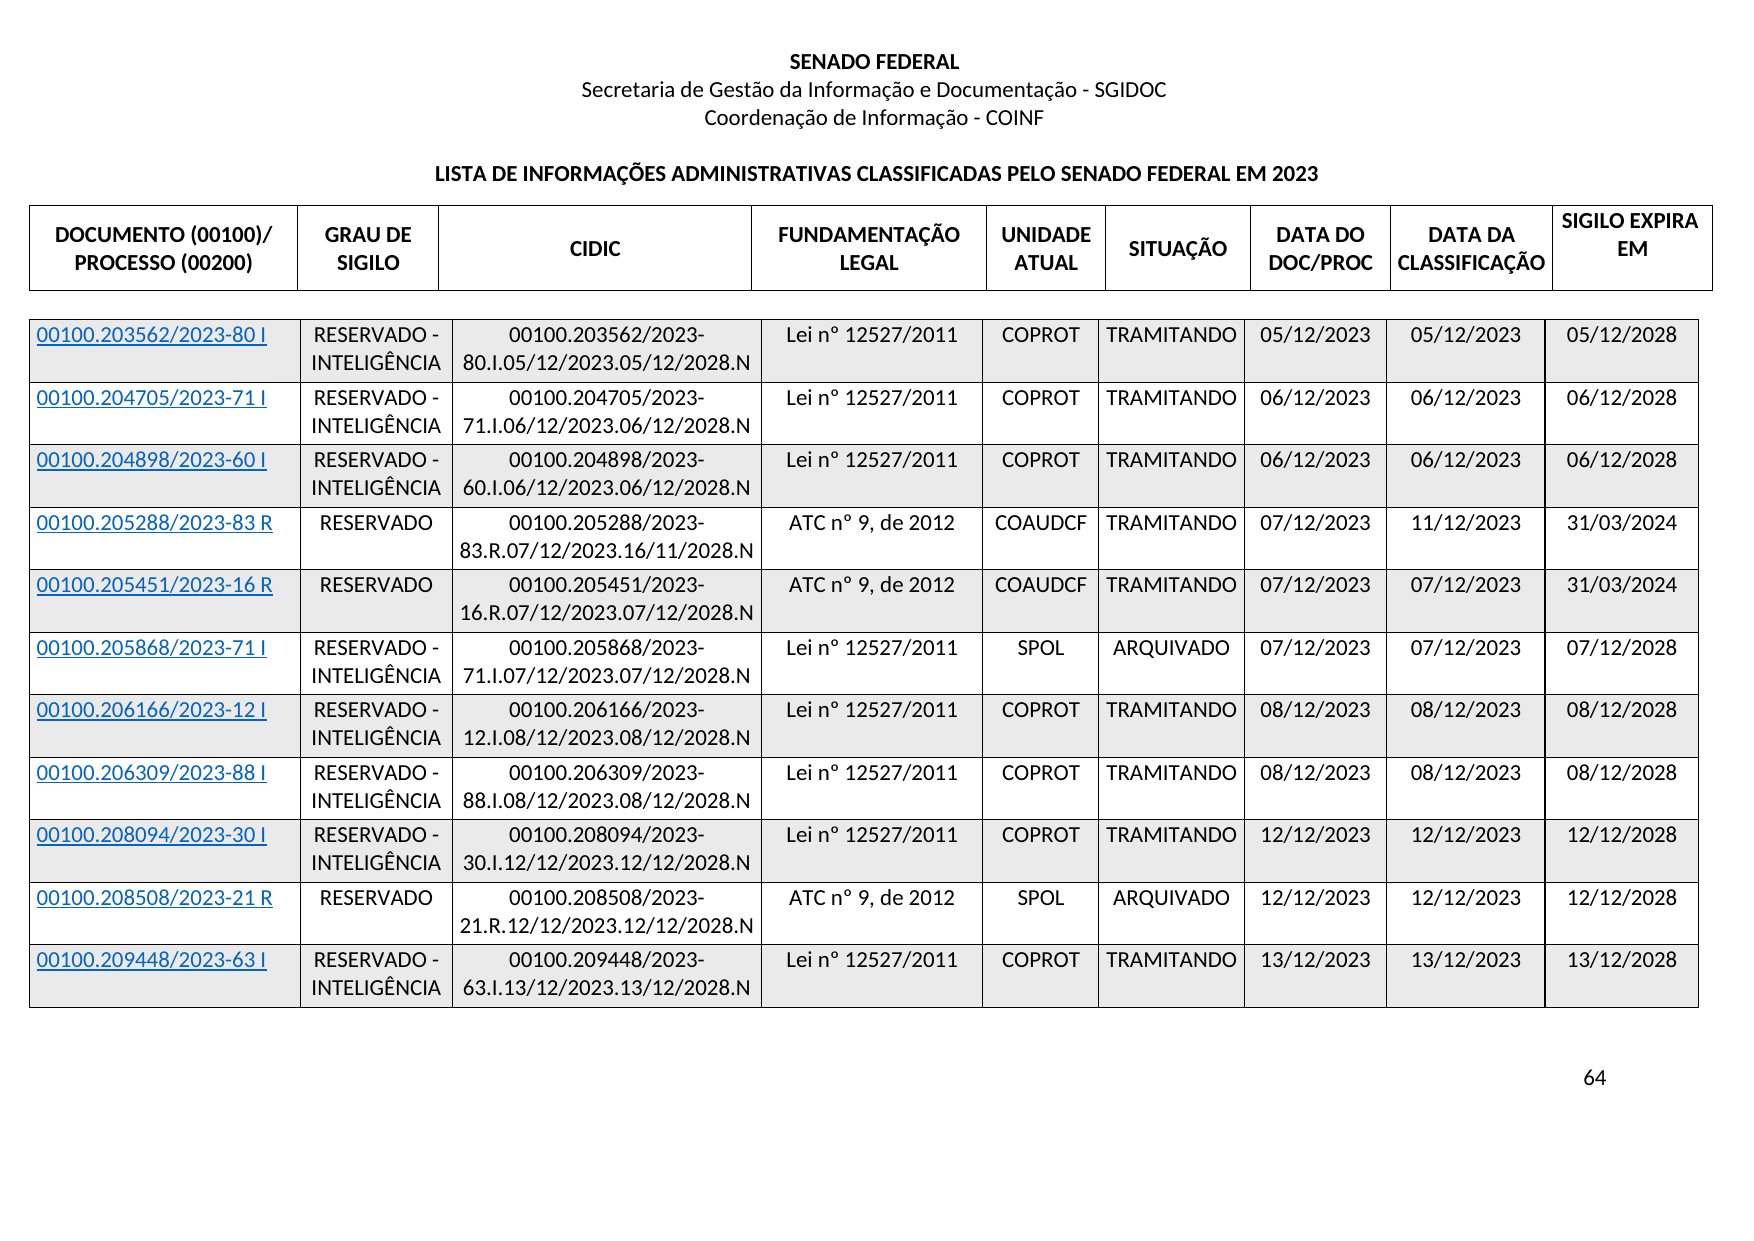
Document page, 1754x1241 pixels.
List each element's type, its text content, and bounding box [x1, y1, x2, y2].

table_cell 11/12/2023 [1387, 508, 1544, 569]
table_cell 00100.205451/2023-16 R [30, 570, 300, 632]
table_cell 00100.208094/2023-30 I [30, 820, 300, 882]
table_cell ARQUIVADO [1099, 883, 1244, 944]
table_cell 07/12/2023 [1245, 633, 1386, 694]
table_cell ATC nº 9, de 2012 [762, 570, 982, 632]
table_cell RESERVADO - INTELIGÊNCIA [301, 945, 452, 1007]
table_cell 13/12/2023 [1387, 945, 1544, 1007]
table_cell COPROT [983, 320, 1098, 382]
table_cell TRAMITANDO [1099, 570, 1244, 632]
table_cell 00100.208508/2023-21 R [30, 883, 300, 944]
table_cell 07/12/2028 [1546, 633, 1698, 694]
table_cell 00100.206166/2023-12 I [30, 695, 300, 757]
table_cell [1699, 382, 1713, 444]
table_cell 00100.205868/2023-71.I.07/12/2023.07/12/2028.N [453, 633, 761, 694]
table_cell Lei nº 12527/2011 [762, 383, 982, 444]
table_cell [1699, 319, 1713, 382]
table_cell 05/12/2023 [1387, 320, 1544, 382]
table_cell 12/12/2023 [1387, 820, 1544, 882]
table_cell 31/03/2024 [1546, 508, 1698, 569]
table_cell Lei nº 12527/2011 [762, 695, 982, 757]
table_cell SPOL [983, 633, 1098, 694]
table_cell RESERVADO [301, 508, 452, 569]
table_cell 08/12/2023 [1387, 758, 1544, 819]
table_cell Lei nº 12527/2011 [762, 320, 982, 382]
table_cell COAUDCF [983, 570, 1098, 632]
table_cell TRAMITANDO [1099, 445, 1244, 507]
table_cell 31/03/2024 [1546, 570, 1698, 632]
table_cell 06/12/2023 [1387, 383, 1544, 444]
table_cell 08/12/2028 [1546, 758, 1698, 819]
table_cell [1699, 882, 1713, 944]
table_cell TRAMITANDO [1099, 383, 1244, 444]
table_cell 05/12/2028 [1546, 320, 1698, 382]
table_cell 00100.208508/2023-21.R.12/12/2023.12/12/2028.N [453, 883, 761, 944]
table_cell Lei nº 12527/2011 [762, 445, 982, 507]
table_cell ATC nº 9, de 2012 [762, 883, 982, 944]
table_cell 06/12/2028 [1546, 445, 1698, 507]
table_cell 13/12/2028 [1546, 945, 1698, 1007]
table_cell TRAMITANDO [1099, 820, 1244, 882]
table_cell 08/12/2023 [1245, 758, 1386, 819]
table_cell 07/12/2023 [1387, 633, 1544, 694]
table_cell 00100.204705/2023-71.I.06/12/2023.06/12/2028.N [453, 383, 761, 444]
table_cell ARQUIVADO [1099, 633, 1244, 694]
table_cell [1699, 757, 1713, 819]
table_cell 06/12/2023 [1387, 445, 1544, 507]
table_cell Lei nº 12527/2011 [762, 820, 982, 882]
table_cell [1699, 944, 1713, 1007]
table_cell Lei nº 12527/2011 [762, 945, 982, 1007]
table_cell Lei nº 12527/2011 [762, 758, 982, 819]
table_cell 00100.205288/2023-83.R.07/12/2023.16/11/2028.N [453, 508, 761, 569]
table_cell COPROT [983, 945, 1098, 1007]
table_cell COPROT [983, 445, 1098, 507]
table_cell 00100.204898/2023-60.I.06/12/2023.06/12/2028.N [453, 445, 761, 507]
table_cell RESERVADO - INTELIGÊNCIA [301, 758, 452, 819]
table_cell [1699, 819, 1713, 882]
table_cell RESERVADO - INTELIGÊNCIA [301, 633, 452, 694]
table_cell COPROT [983, 820, 1098, 882]
table_cell [1699, 569, 1713, 632]
table_cell RESERVADO [301, 883, 452, 944]
table_cell COAUDCF [983, 508, 1098, 569]
table_cell TRAMITANDO [1099, 758, 1244, 819]
table_cell [1699, 444, 1713, 507]
table_cell TRAMITANDO [1099, 320, 1244, 382]
table_cell RESERVADO - INTELIGÊNCIA [301, 695, 452, 757]
table_cell 00100.209448/2023-63 I [30, 945, 300, 1007]
table_cell RESERVADO - INTELIGÊNCIA [301, 445, 452, 507]
table_cell 00100.204898/2023-60 I [30, 445, 300, 507]
table_cell 06/12/2023 [1245, 383, 1386, 444]
table_cell 07/12/2023 [1245, 570, 1386, 632]
table_cell ATC nº 9, de 2012 [762, 508, 982, 569]
table_cell RESERVADO [301, 570, 452, 632]
table_cell SPOL [983, 883, 1098, 944]
table_cell 06/12/2023 [1245, 445, 1386, 507]
table_cell TRAMITANDO [1099, 945, 1244, 1007]
table_cell 00100.206166/2023-12.I.08/12/2023.08/12/2028.N [453, 695, 761, 757]
table_cell 00100.206309/2023-88 I [30, 758, 300, 819]
table_cell 05/12/2023 [1245, 320, 1386, 382]
table_cell 12/12/2023 [1387, 883, 1544, 944]
table_cell [1699, 632, 1713, 694]
table_cell 08/12/2023 [1245, 695, 1386, 757]
table_cell 00100.205451/2023-16.R.07/12/2023.07/12/2028.N [453, 570, 761, 632]
table_cell COPROT [983, 695, 1098, 757]
table_cell 12/12/2023 [1245, 820, 1386, 882]
table_cell 13/12/2023 [1245, 945, 1386, 1007]
table_cell Lei nº 12527/2011 [762, 633, 982, 694]
table_cell TRAMITANDO [1099, 695, 1244, 757]
table_cell 00100.208094/2023-30.I.12/12/2023.12/12/2028.N [453, 820, 761, 882]
table_cell 00100.204705/2023-71 I [30, 383, 300, 444]
table_cell 00100.205288/2023-83 R [30, 508, 300, 569]
table_cell 00100.205868/2023-71 I [30, 633, 300, 694]
table_cell 12/12/2028 [1546, 883, 1698, 944]
table_cell RESERVADO - INTELIGÊNCIA [301, 320, 452, 382]
table_cell 12/12/2028 [1546, 820, 1698, 882]
table_cell COPROT [983, 758, 1098, 819]
table_cell 08/12/2028 [1546, 695, 1698, 757]
table_cell 06/12/2028 [1546, 383, 1698, 444]
table_cell 08/12/2023 [1387, 695, 1544, 757]
table_cell RESERVADO - INTELIGÊNCIA [301, 820, 452, 882]
table_cell 00100.203562/2023-80.I.05/12/2023.05/12/2028.N [453, 320, 761, 382]
table_cell 12/12/2023 [1245, 883, 1386, 944]
table_cell 07/12/2023 [1245, 508, 1386, 569]
table_cell TRAMITANDO [1099, 508, 1244, 569]
table_cell [1699, 694, 1713, 757]
table_cell RESERVADO - INTELIGÊNCIA [301, 383, 452, 444]
table_cell COPROT [983, 383, 1098, 444]
table_cell 00100.206309/2023-88.I.08/12/2023.08/12/2028.N [453, 758, 761, 819]
table_cell [1699, 507, 1713, 569]
table_cell 07/12/2023 [1387, 570, 1544, 632]
table_cell 00100.209448/2023-63.I.13/12/2023.13/12/2028.N [453, 945, 761, 1007]
table_cell 00100.203562/2023-80 I [30, 320, 300, 382]
